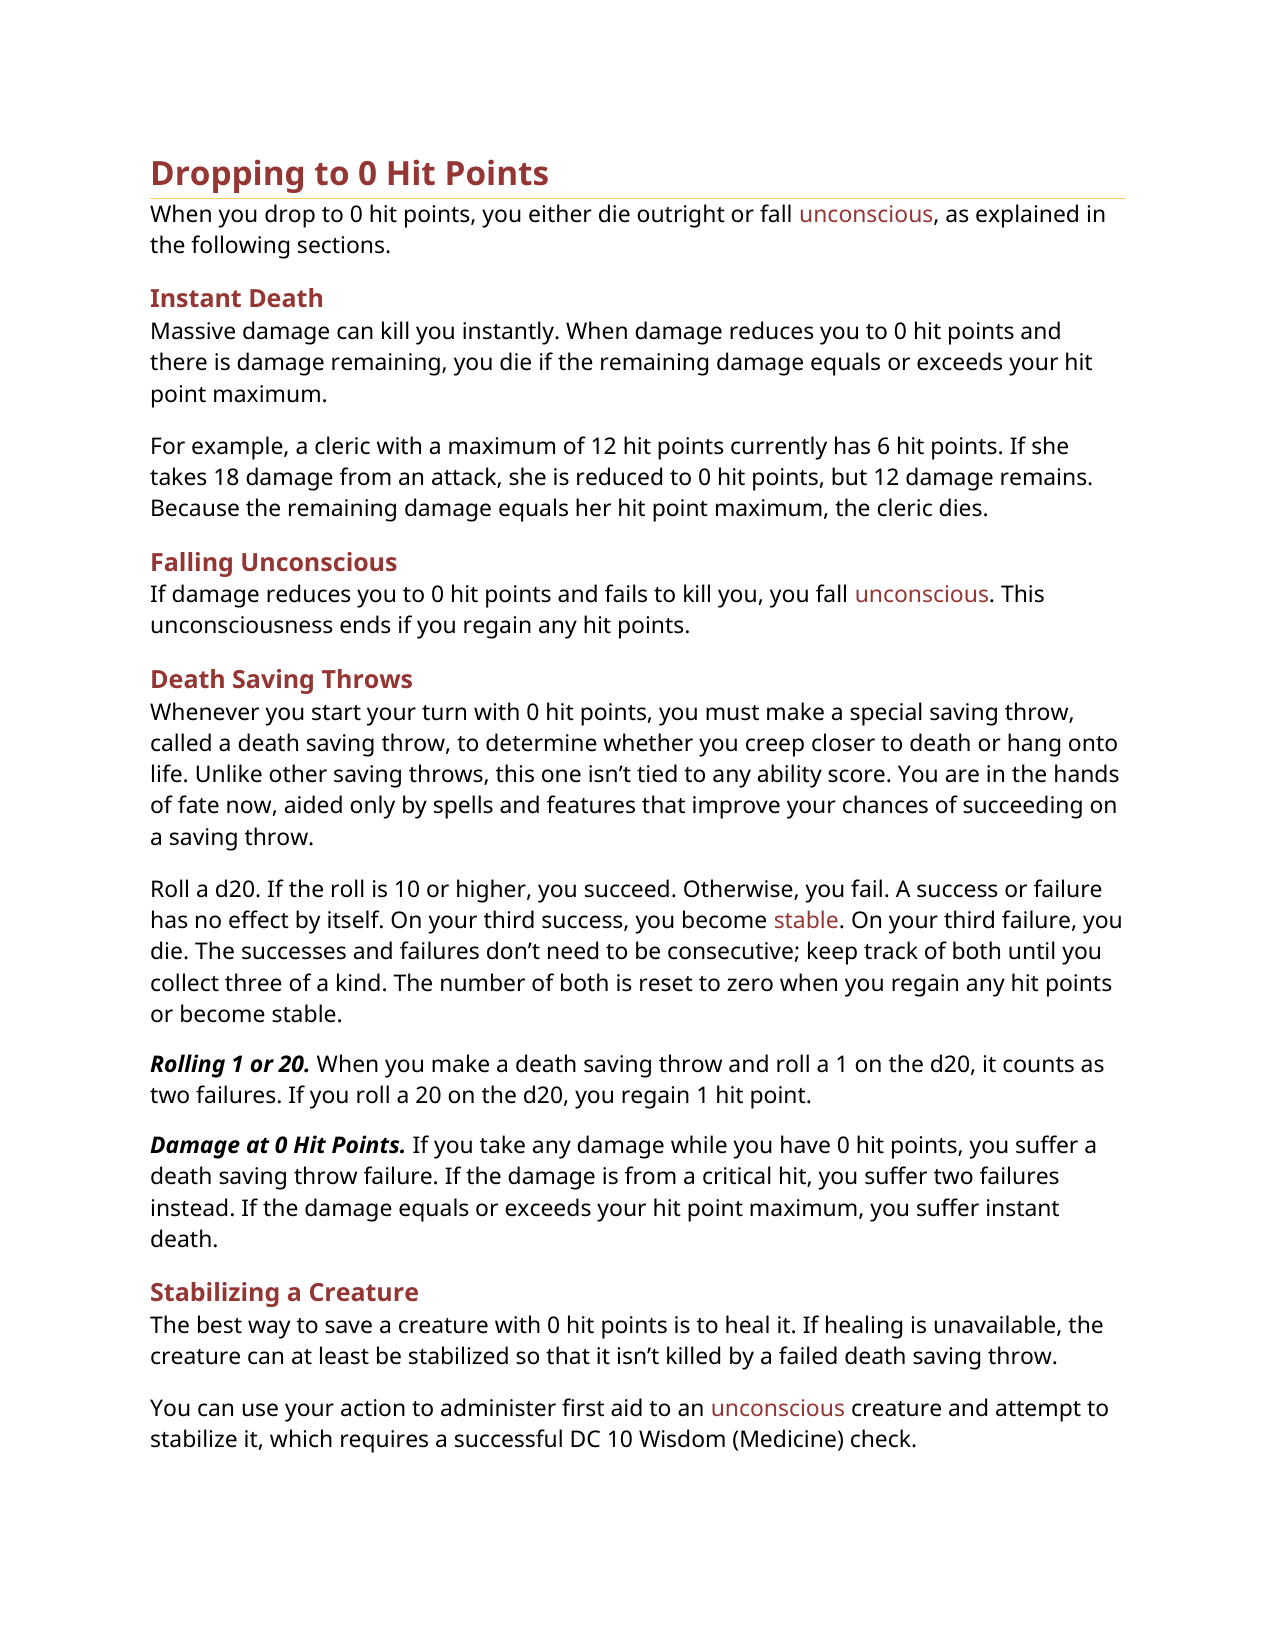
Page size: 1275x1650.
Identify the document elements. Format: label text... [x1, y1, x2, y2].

text For example, a cleric with a maximum of 12 hit points currently has 6 hit points. If she takes 18 damage from an attack, she is reduced to 0 hit points, but 12 damage remains. Because the remaining damage equals her hit point maximum, the cleric dies. [150, 429, 1125, 523]
subtitle Dropping to 0 Hit Points [150, 150, 1125, 198]
text The best way to save a creature with 0 hit points is to heal it. If healing is unavailable, the creature can at least be stabilized so that it isn’t killed by a failed death saving throw. [150, 1309, 1125, 1371]
text If damage reduces you to 0 hit points and fails to kill you, you fall unconscious. This unconsciousness ends if you regain any hit points. [150, 578, 1125, 641]
text When you drop to 0 hit points, you either die outright or fall unconscious, as explained in the following sections. [150, 199, 1125, 260]
text You can use your action to administer first aid to an unconscious creature and attempt to stabilize it, which requires a successful DC 10 Wisdom (Medicine) check. [150, 1392, 1125, 1455]
text Rolling 1 or 20. When you make a death saving throw and roll a 1 on the d20, it counts as two failures. If you roll a 20 on the d20, you regain 1 hit point. [150, 1048, 1125, 1110]
text Roll a d20. If the roll is 10 or higher, you succeed. Otherwise, you fail. A success or failure has no effect by itself. On your third success, you become stable. On your third failure, you die. The successes and failures don’t need to be consecutive; keep track of both until you collect three of a kind. The number of both is reset to zero when you regain any hit points or become stable. [150, 873, 1125, 1029]
subtitle Stabilizing a Creature [150, 1275, 1125, 1309]
subtitle Death Saving Throws [150, 662, 1125, 696]
text Massive damage can kill you instantly. When damage reduces you to 0 hit points and there is damage remaining, you die if the remaining damage equals or exceeds your hit point maximum. [150, 315, 1125, 409]
text Whenever you start your turn with 0 hit points, you must make a special saving throw, called a death saving throw, to determine whether you creep closer to death or hang onto life. Unlike other saving throws, this one isn’t tied to any ability score. You are in the hands of fate now, aided only by spells and features that improve your chances of succeeding on a saving throw. [150, 696, 1125, 852]
subtitle Falling Unconscious [150, 544, 1125, 578]
subtitle Instant Death [150, 281, 1125, 315]
text Damage at 0 Hit Points. If you take any damage while you have 0 hit points, you suffer a death saving throw failure. If the damage is from a critical hit, you suffer two failures instead. If the damage equals or exceeds your hit point maximum, you suffer instant death. [150, 1129, 1125, 1254]
